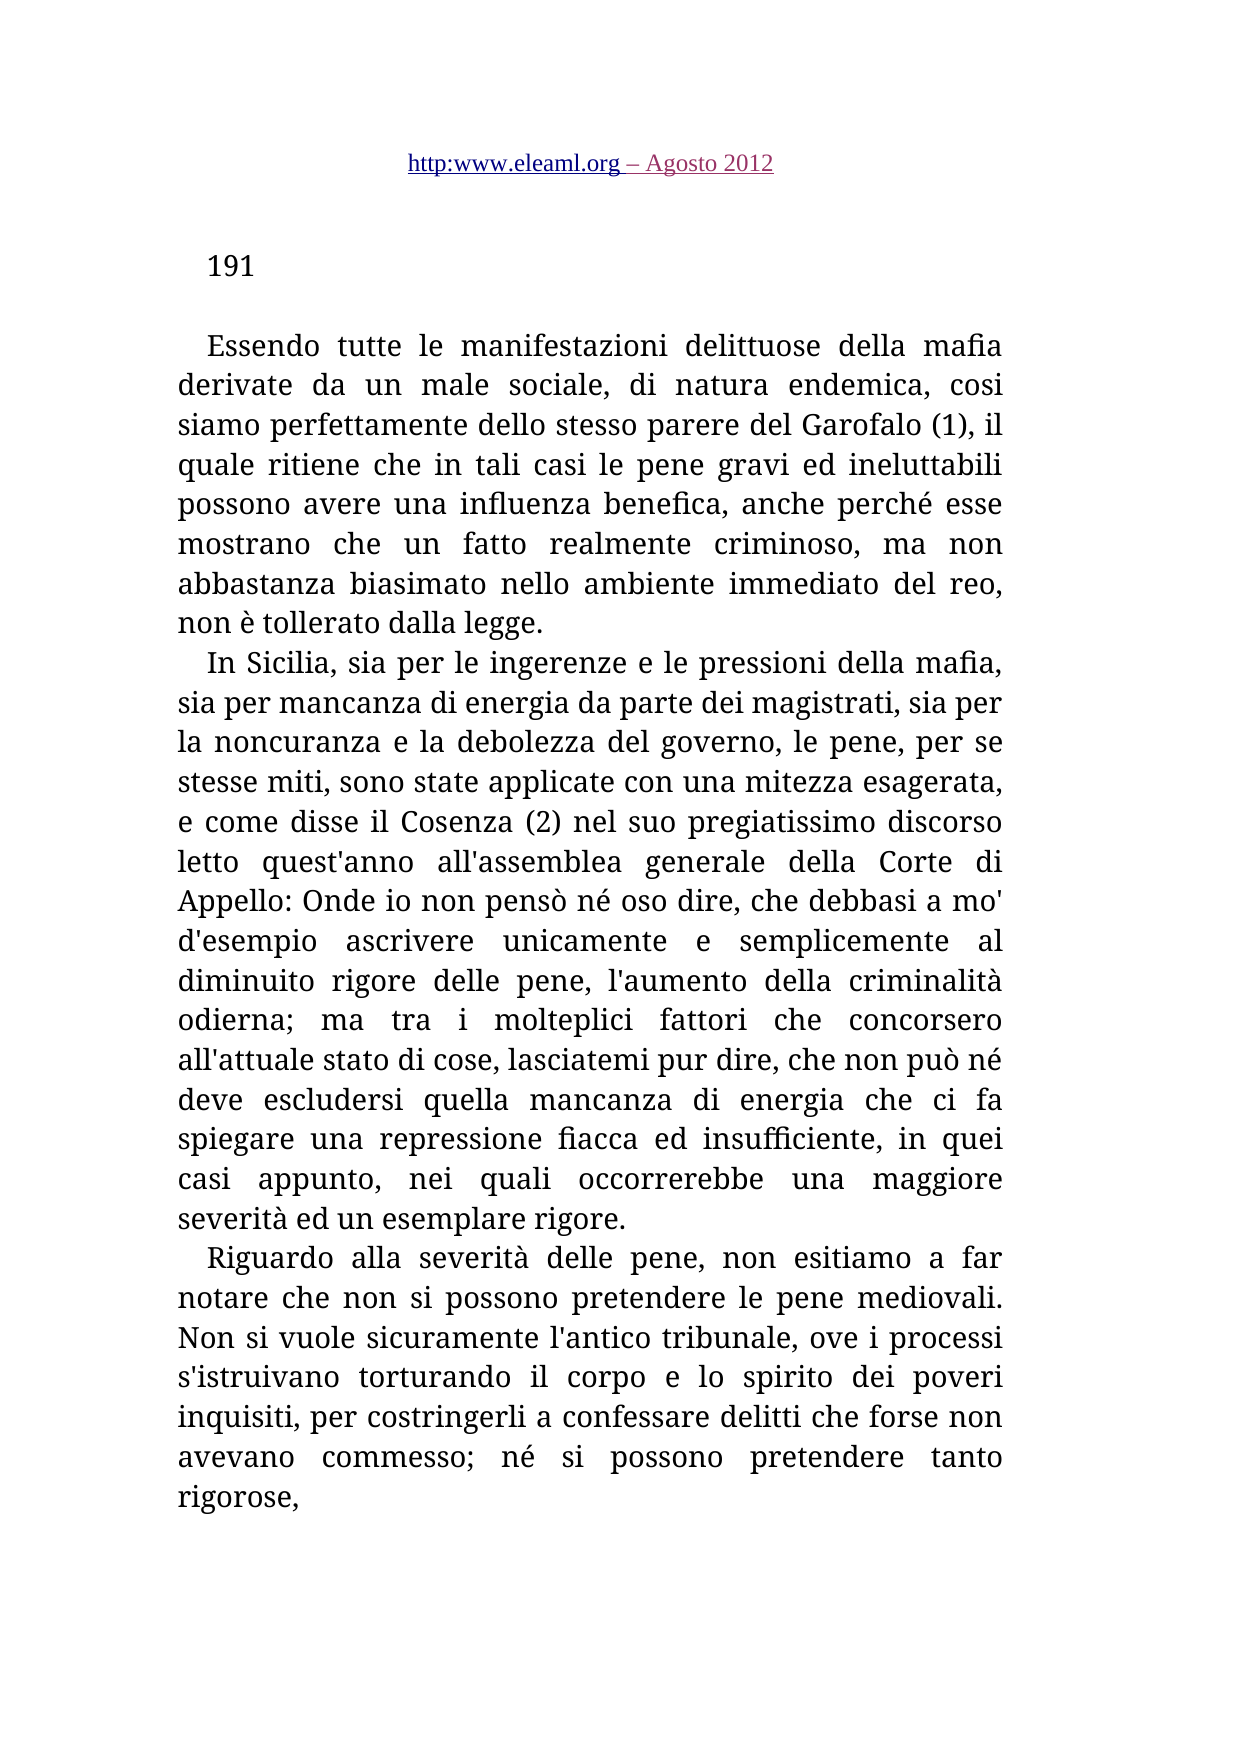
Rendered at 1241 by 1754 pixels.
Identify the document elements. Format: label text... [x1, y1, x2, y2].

text In Sicilia, sia per le ingerenze e le pressioni della mafia, sia per mancanza di energia da parte dei magistrati, sia per la noncuranza e la debolezza del governo, le pene, per se stesse miti, sono state applicate con una mitezza esagerata, e come disse il Cosenza (2) nel suo pregiatissimo discorso letto quest'anno all'assemblea generale della Corte di Appello: Onde io non pensò né oso dire, che debbasi a mo' d'esempio ascrivere unicamente e semplicemente al diminuito rigore delle pene, l'aumento della criminalità odierna; ma tra i molteplici fattori che concorsero all'attuale stato di cose, lasciatemi pur dire, che non può né deve escludersi quella mancanza di energia che ci fa spiegare una repressione fiacca ed insufficiente, in quei casi appunto, nei quali occorrerebbe una maggiore severità ed un esemplare rigore. [177, 642, 1004, 1238]
text 191 [177, 246, 1004, 285]
text Essendo tutte le manifestazioni delittuose della mafia derivate da un male sociale, di natura endemica, cosi siamo perfettamente dello stesso parere del Garofalo (1), il quale ritiene che in tali casi le pene gravi ed ineluttabili possono avere una influenza benefica, anche perché esse mostrano che un fatto realmente criminoso, ma non abbastanza biasimato nello ambiente immediato del reo, non è tollerato dalla legge. [177, 325, 1004, 642]
text Riguardo alla severità delle pene, non esitiamo a far notare che non si possono pretendere le pene mediovali. Non si vuole sicuramente l'antico tribunale, ove i processi s'istruivano torturando il corpo e lo spirito dei poveri inquisiti, per costringerli a confessare delitti che forse non avevano commesso; né si possono pretendere tanto rigorose, [177, 1238, 1004, 1516]
